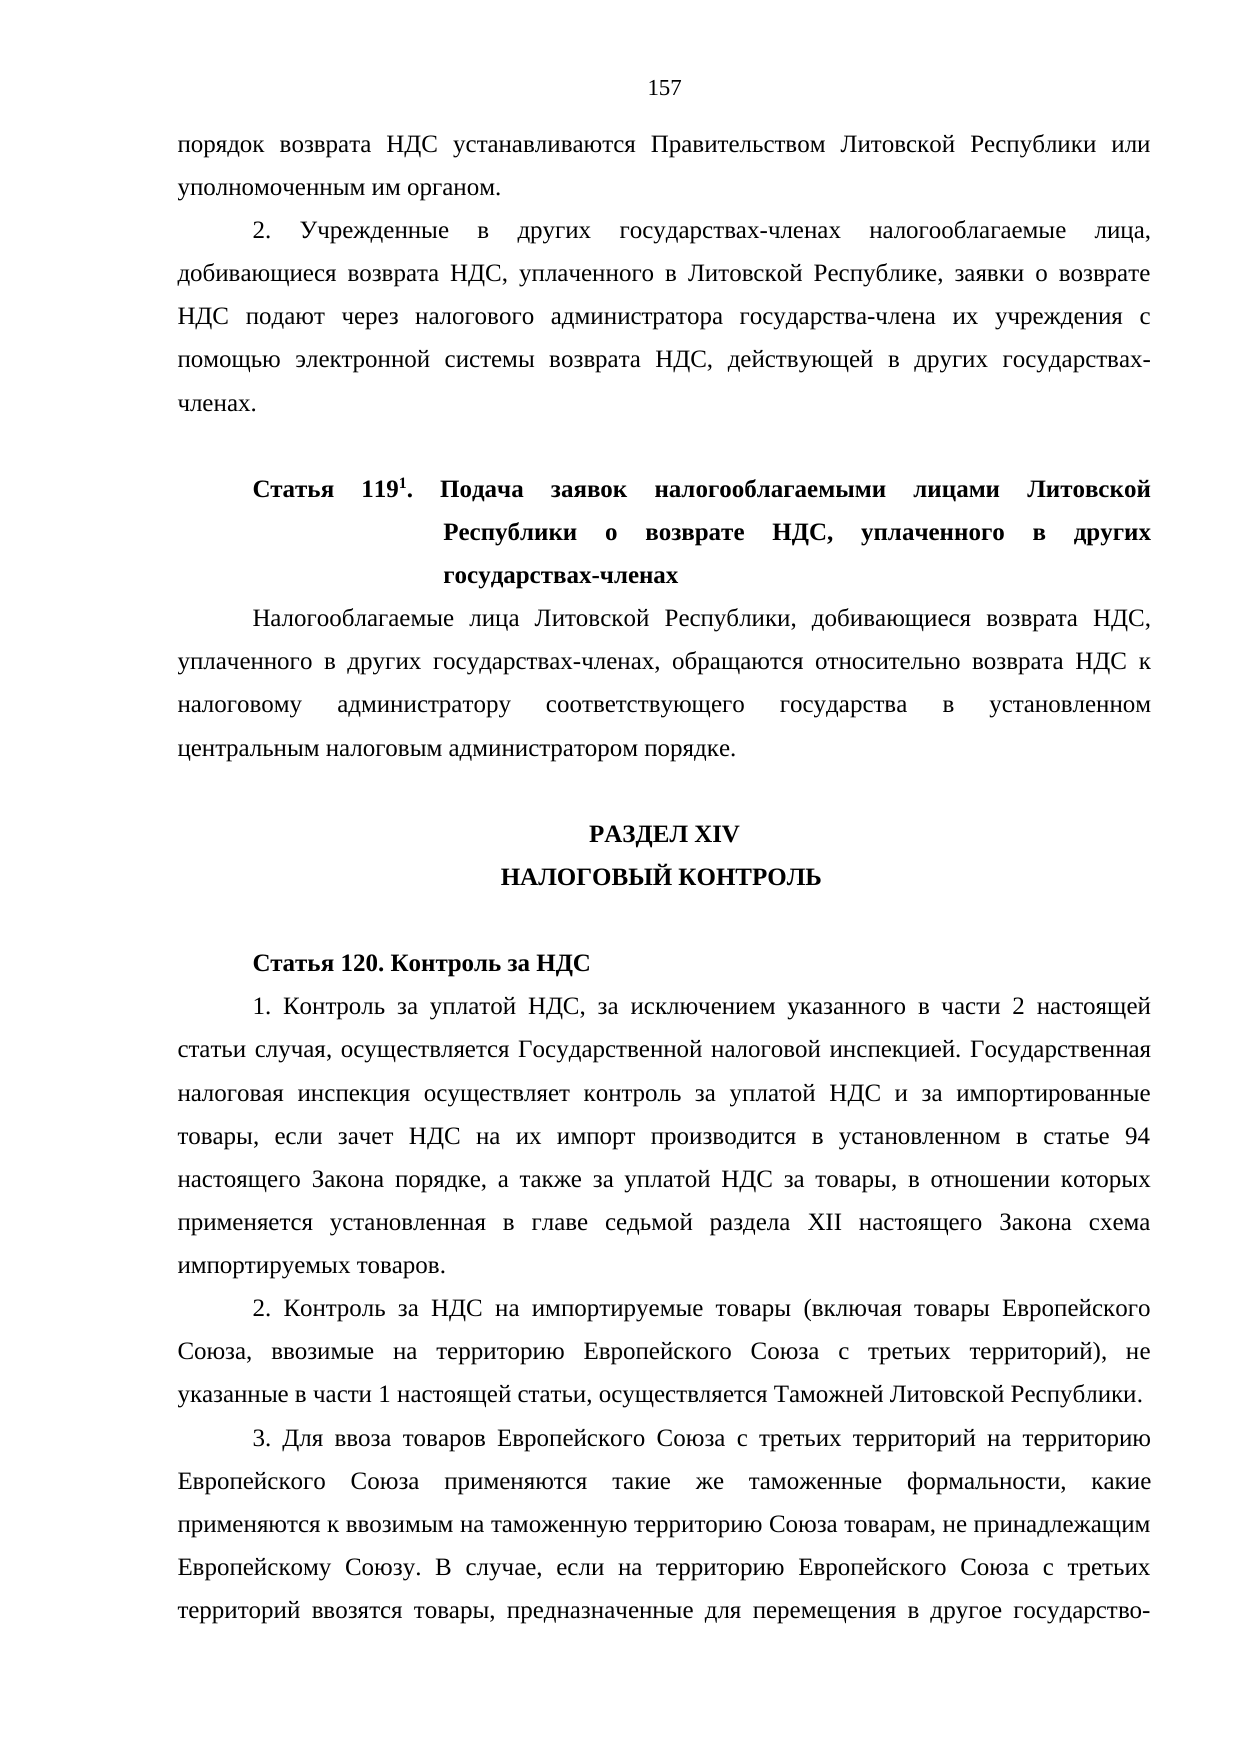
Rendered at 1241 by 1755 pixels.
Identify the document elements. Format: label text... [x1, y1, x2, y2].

text 2. Учрежденные в других государствах-членах налогооблагаемые лица, добивающиеся возврата НДС, уплаченного в Литовской Республике, заявки о возврате НДС подают через налогового администратора государства-члена их учреждения с помощью электронной системы возврата НДС, действующей в других государствах-членах. [177, 215, 1152, 416]
text 3. Для ввоза товаров Европейского Союза с третьих территорий на территорию Европейского Союза применяются такие же таможенные формальности, какие применяются к ввозимым на таможенную территорию Союза товарам, не принадлежащим Европейскому Союзу. В случае, если на территорию Европейского Союза с третьих территорий ввозятся товары, предназначенные для перемещения в другое государство- [177, 1423, 1152, 1624]
text Статья 1191. Подача заявок налогооблагаемыми лицами Литовской Республики о возврате НДС, уплаченного в других государствах-членах [252, 474, 1152, 589]
text Статья 120. Контроль за НДС [177, 948, 1152, 977]
text 1. Контроль за уплатой НДС, за исключением указанного в части 2 настоящей статьи случая, осуществляется Государственной налоговой инспекцией. Государственная налоговая инспекция осуществляет контроль за уплатой НДС и за импортированные товары, если зачет НДС на их импорт производится в установленном в статье 94 настоящего Закона порядке, а также за уплатой НДС за товары, в отношении которых применяется установленная в главе седьмой раздела XII настоящего Закона схема импортируемых товаров. [177, 991, 1152, 1279]
text Налогооблагаемые лица Литовской Республики, добивающиеся возврата НДС, уплаченного в других государствах-членах, обращаются относительно возврата НДС к налоговому администратору соответствующего государства в установленном центральным налоговым администратором порядке. [177, 603, 1152, 761]
text НАЛОГОВЫЙ КОНТРОЛЬ [177, 862, 1152, 891]
text 2. Контроль за НДС на импортируемые товары (включая товары Европейского Союза, ввозимые на территорию Европейского Союза с третьих территорий), не указанные в части 1 настоящей статьи, осуществляется Таможней Литовской Республики. [177, 1293, 1152, 1408]
text порядок возврата НДС устанавливаются Правительством Литовской Республики или уполномоченным им органом. [177, 129, 1152, 201]
text РАЗДЕЛ XIV [177, 819, 1152, 848]
